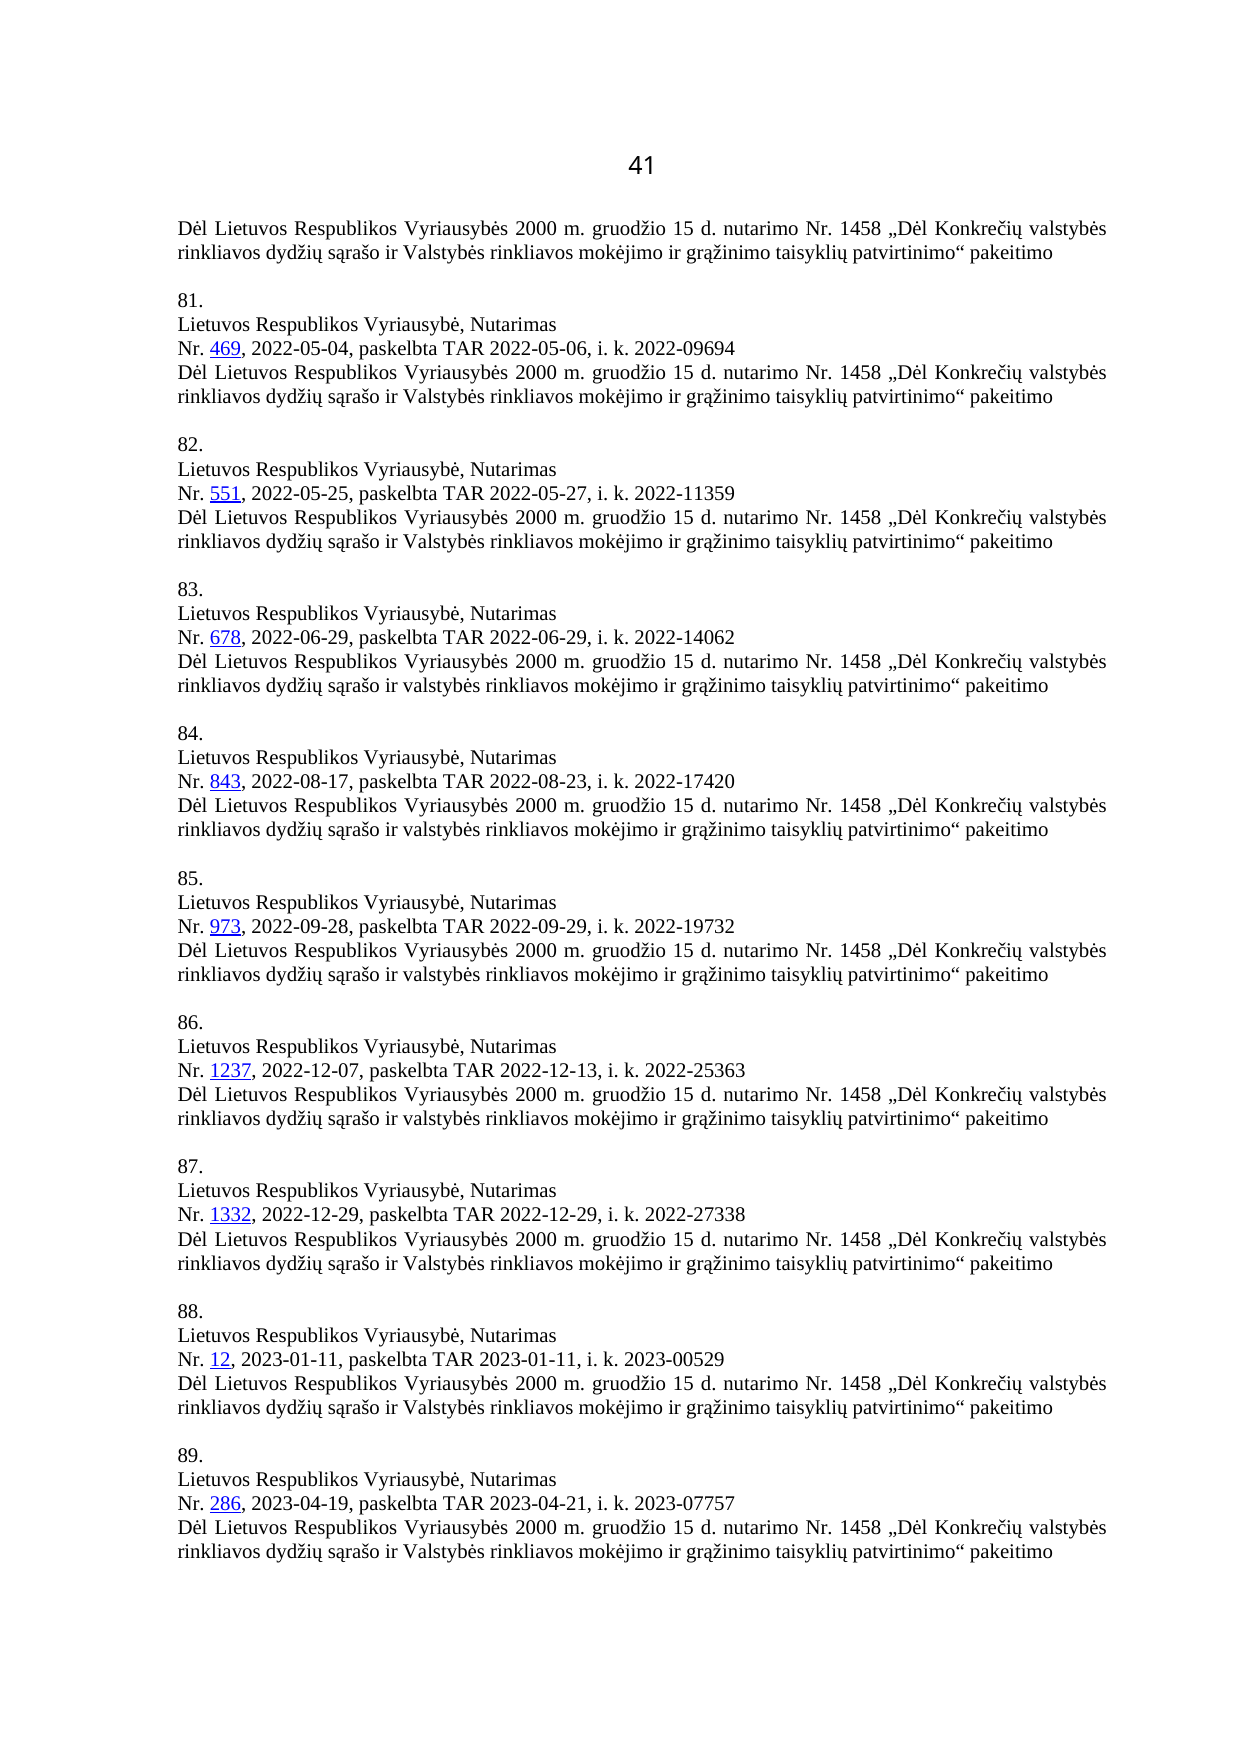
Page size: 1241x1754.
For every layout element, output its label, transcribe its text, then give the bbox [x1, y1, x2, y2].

text 84. [177, 721, 1107, 745]
text Nr. 678, 2022-06-29, paskelbta TAR 2022-06-29, i. k. 2022-14062 [177, 625, 1107, 649]
text 87. [177, 1154, 1107, 1178]
text 85. [177, 866, 1107, 889]
text Lietuvos Respublikos Vyriausybė, Nutarimas [177, 889, 1107, 914]
text Nr. 286, 2023-04-19, paskelbta TAR 2023-04-21, i. k. 2023-07757 [177, 1491, 1107, 1515]
text 83. [177, 577, 1107, 601]
text Lietuvos Respublikos Vyriausybė, Nutarimas [177, 601, 1107, 625]
text Dėl Lietuvos Respublikos Vyriausybės 2000 m. gruodžio 15 d. nutarimo Nr. 1458 „Dėl Konkrečių valstybės rinkliavos dydžių sąrašo ir Valstybės rinkliavos mokėjimo ir grąžinimo taisyklių patvirtinimo“ pakeitimo [177, 360, 1107, 408]
text Dėl Lietuvos Respublikos Vyriausybės 2000 m. gruodžio 15 d. nutarimo Nr. 1458 „Dėl Konkrečių valstybės rinkliavos dydžių sąrašo ir valstybės rinkliavos mokėjimo ir grąžinimo taisyklių patvirtinimo“ pakeitimo [177, 649, 1107, 697]
text Nr. 12, 2023-01-11, paskelbta TAR 2023-01-11, i. k. 2023-00529 [177, 1347, 1107, 1371]
text Nr. 551, 2022-05-25, paskelbta TAR 2022-05-27, i. k. 2022-11359 [177, 481, 1107, 504]
text Dėl Lietuvos Respublikos Vyriausybės 2000 m. gruodžio 15 d. nutarimo Nr. 1458 „Dėl Konkrečių valstybės rinkliavos dydžių sąrašo ir Valstybės rinkliavos mokėjimo ir grąžinimo taisyklių patvirtinimo“ pakeitimo [177, 1226, 1107, 1274]
text Dėl Lietuvos Respublikos Vyriausybės 2000 m. gruodžio 15 d. nutarimo Nr. 1458 „Dėl Konkrečių valstybės rinkliavos dydžių sąrašo ir valstybės rinkliavos mokėjimo ir grąžinimo taisyklių patvirtinimo“ pakeitimo [177, 793, 1107, 841]
text 81. [177, 288, 1107, 312]
text 88. [177, 1299, 1107, 1323]
text Nr. 1237, 2022-12-07, paskelbta TAR 2022-12-13, i. k. 2022-25363 [177, 1058, 1107, 1082]
text Dėl Lietuvos Respublikos Vyriausybės 2000 m. gruodžio 15 d. nutarimo Nr. 1458 „Dėl Konkrečių valstybės rinkliavos dydžių sąrašo ir Valstybės rinkliavos mokėjimo ir grąžinimo taisyklių patvirtinimo“ pakeitimo [177, 216, 1107, 264]
text Dėl Lietuvos Respublikos Vyriausybės 2000 m. gruodžio 15 d. nutarimo Nr. 1458 „Dėl Konkrečių valstybės rinkliavos dydžių sąrašo ir Valstybės rinkliavos mokėjimo ir grąžinimo taisyklių patvirtinimo“ pakeitimo [177, 504, 1107, 553]
text Lietuvos Respublikos Vyriausybė, Nutarimas [177, 1034, 1107, 1058]
text Lietuvos Respublikos Vyriausybė, Nutarimas [177, 1467, 1107, 1491]
text Dėl Lietuvos Respublikos Vyriausybės 2000 m. gruodžio 15 d. nutarimo Nr. 1458 „Dėl Konkrečių valstybės rinkliavos dydžių sąrašo ir Valstybės rinkliavos mokėjimo ir grąžinimo taisyklių patvirtinimo“ pakeitimo [177, 1371, 1107, 1419]
text Nr. 973, 2022-09-28, paskelbta TAR 2022-09-29, i. k. 2022-19732 [177, 914, 1107, 938]
text Nr. 843, 2022-08-17, paskelbta TAR 2022-08-23, i. k. 2022-17420 [177, 769, 1107, 793]
text Dėl Lietuvos Respublikos Vyriausybės 2000 m. gruodžio 15 d. nutarimo Nr. 1458 „Dėl Konkrečių valstybės rinkliavos dydžių sąrašo ir Valstybės rinkliavos mokėjimo ir grąžinimo taisyklių patvirtinimo“ pakeitimo [177, 1515, 1107, 1563]
text Lietuvos Respublikos Vyriausybė, Nutarimas [177, 312, 1107, 336]
text Lietuvos Respublikos Vyriausybė, Nutarimas [177, 1178, 1107, 1202]
text Lietuvos Respublikos Vyriausybė, Nutarimas [177, 456, 1107, 481]
text Nr. 1332, 2022-12-29, paskelbta TAR 2022-12-29, i. k. 2022-27338 [177, 1202, 1107, 1226]
text Dėl Lietuvos Respublikos Vyriausybės 2000 m. gruodžio 15 d. nutarimo Nr. 1458 „Dėl Konkrečių valstybės rinkliavos dydžių sąrašo ir valstybės rinkliavos mokėjimo ir grąžinimo taisyklių patvirtinimo“ pakeitimo [177, 1082, 1107, 1130]
text 89. [177, 1443, 1107, 1467]
text 86. [177, 1010, 1107, 1034]
text 82. [177, 432, 1107, 456]
text Lietuvos Respublikos Vyriausybė, Nutarimas [177, 745, 1107, 769]
text Nr. 469, 2022-05-04, paskelbta TAR 2022-05-06, i. k. 2022-09694 [177, 336, 1107, 360]
text Lietuvos Respublikos Vyriausybė, Nutarimas [177, 1323, 1107, 1347]
text Dėl Lietuvos Respublikos Vyriausybės 2000 m. gruodžio 15 d. nutarimo Nr. 1458 „Dėl Konkrečių valstybės rinkliavos dydžių sąrašo ir valstybės rinkliavos mokėjimo ir grąžinimo taisyklių patvirtinimo“ pakeitimo [177, 938, 1107, 986]
